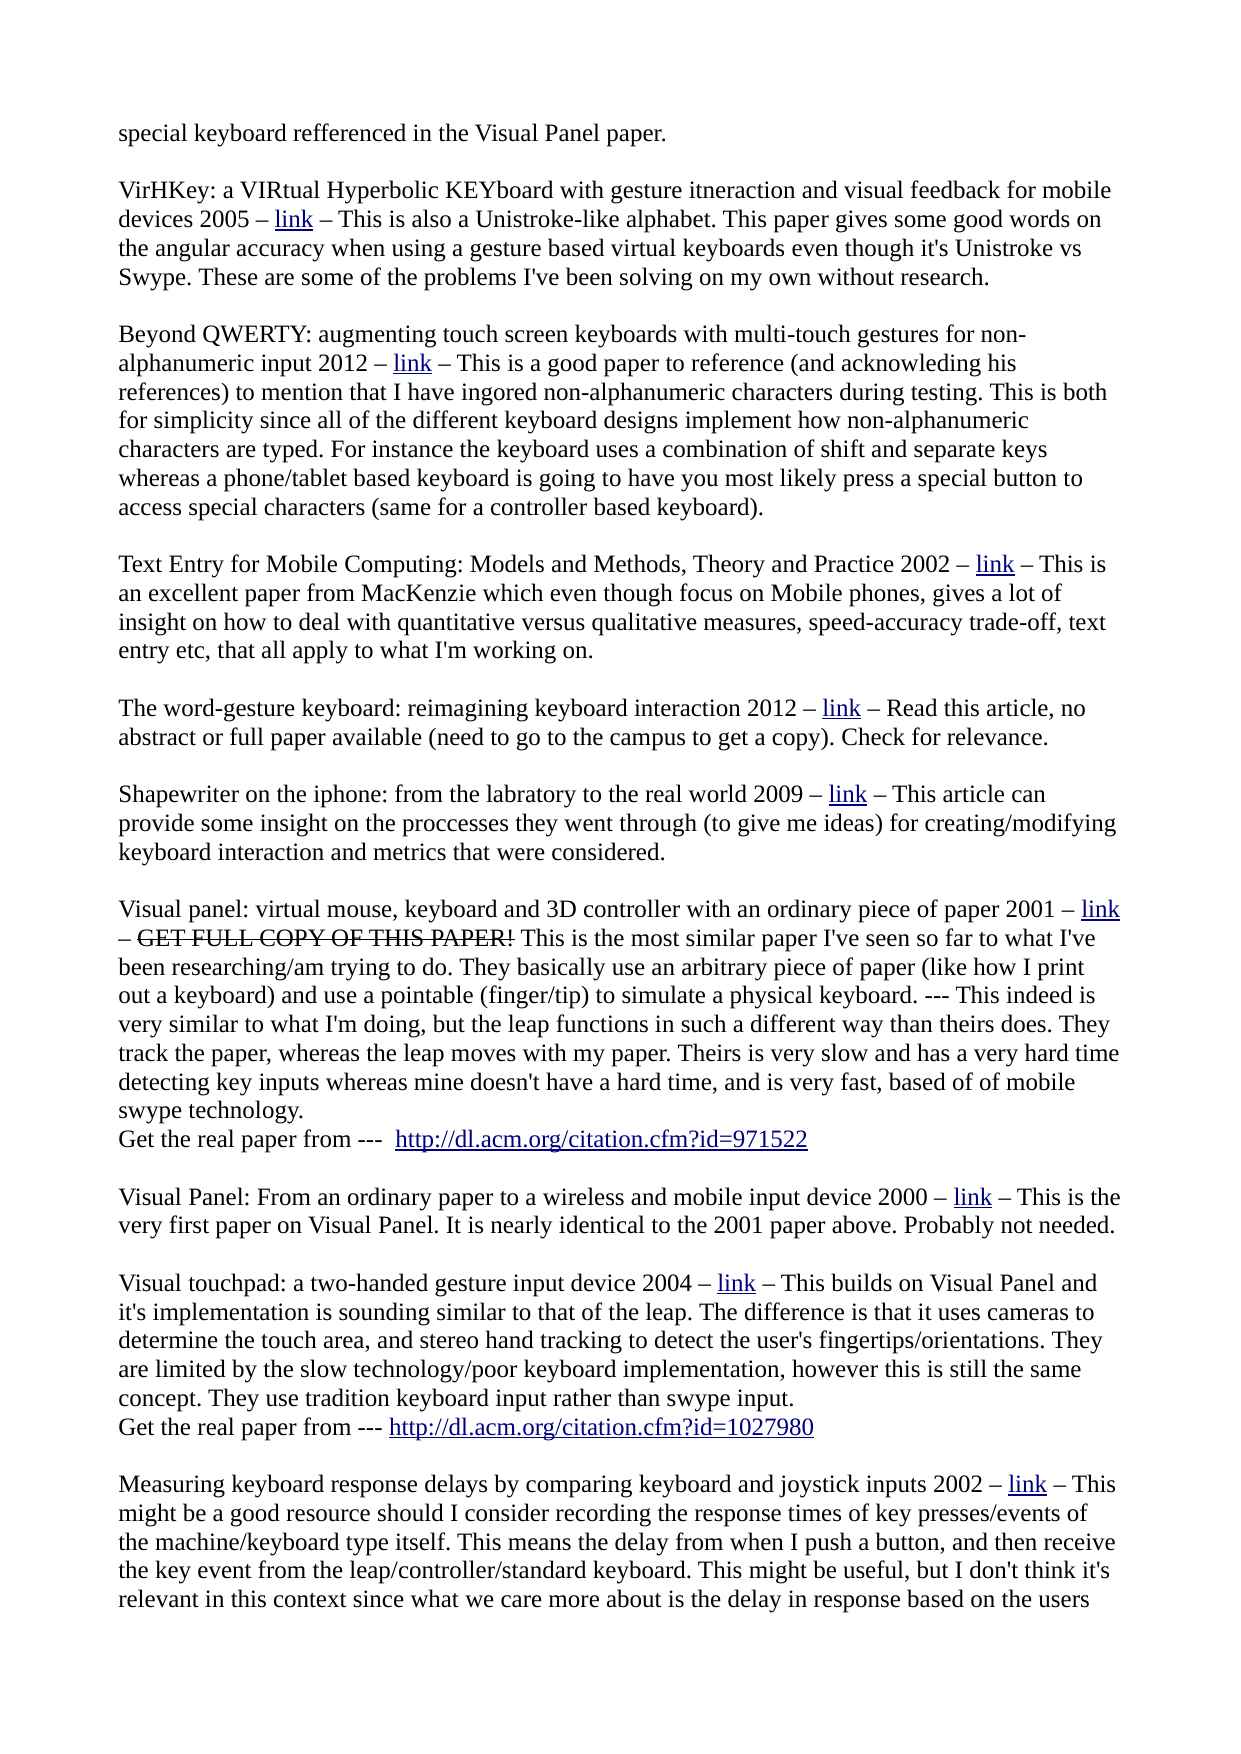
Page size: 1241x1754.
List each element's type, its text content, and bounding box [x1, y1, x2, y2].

text Visual touchpad: a two-handed gesture input device 2004 – link – This builds on Visual Panel and it's implementation is sounding similar to that of the leap. The difference is that it uses cameras to determine the touch area, and stereo hand tracking to detect the user's fingertips/orientations. They are limited by the slow technology/poor keyboard implementation, however this is still the same concept. They use tradition keyboard input rather than swype input. [118, 1268, 1122, 1412]
text Visual panel: virtual mouse, keyboard and 3D controller with an ordinary piece of paper 2001 – link – GET FULL COPY OF THIS PAPER! This is the most similar paper I've seen so far to what I've been researching/am trying to do. They basically use an arbitrary piece of paper (like how I print out a keyboard) and use a pointable (finger/tip) to simulate a physical keyboard. --- This indeed is very similar to what I'm doing, but the leap functions in such a different way than theirs does. They track the paper, whereas the leap moves with my paper. Theirs is very slow and has a very hard time detecting key inputs whereas mine doesn't have a hard time, and is very fast, based of of mobile swype technology. [118, 894, 1122, 1124]
text VirHKey: a VIRtual Hyperbolic KEYboard with gesture itneraction and visual feedback for mobile devices 2005 – link – This is also a Unistroke-like alphabet. This paper gives some good words on the angular accuracy when using a gesture based virtual keyboards even though it's Unistroke vs Swype. These are some of the problems I've been solving on my own without research. [118, 176, 1122, 291]
text Get the real paper from --- http://dl.acm.org/citation.cfm?id=971522 [118, 1124, 1122, 1153]
text The word-gesture keyboard: reimagining keyboard interaction 2012 – link – Read this article, no abstract or full paper available (need to go to the campus to get a copy). Check for relevance. [118, 693, 1122, 751]
text Measuring keyboard response delays by comparing keyboard and joystick inputs 2002 – link – This might be a good resource should I consider recording the response times of key presses/events of the machine/keyboard type itself. This means the delay from when I push a button, and then receive the key event from the leap/controller/standard keyboard. This might be useful, but I don't think it's relevant in this context since what we care more about is the delay in response based on the users [118, 1469, 1122, 1613]
text Get the real paper from --- http://dl.acm.org/citation.cfm?id=1027980 [118, 1412, 1122, 1441]
text Beyond QWERTY: augmenting touch screen keyboards with multi-touch gestures for non-alphanumeric input 2012 – link – This is a good paper to reference (and acknowleding his references) to mention that I have ingored non-alphanumeric characters during testing. This is both for simplicity since all of the different keyboard designs implement how non-alphanumeric characters are typed. For instance the keyboard uses a combination of shift and separate keys whereas a phone/tablet based keyboard is going to have you most likely press a special button to access special characters (same for a controller based keyboard). [118, 319, 1122, 521]
text Shapewriter on the iphone: from the labratory to the real world 2009 – link – This article can provide some insight on the proccesses they went through (to give me ideas) for creating/modifying keyboard interaction and metrics that were considered. [118, 779, 1122, 866]
text Text Entry for Mobile Computing: Models and Methods, Theory and Practice 2002 – link – This is an excellent paper from MacKenzie which even though focus on Mobile phones, gives a lot of insight on how to deal with quantitative versus qualitative measures, speed-accuracy trade-off, text entry etc, that all apply to what I'm working on. [118, 549, 1122, 664]
text Visual Panel: From an ordinary paper to a wireless and mobile input device 2000 – link – This is the very first paper on Visual Panel. It is nearly identical to the 2001 paper above. Probably not needed. [118, 1182, 1122, 1239]
text special keyboard refferenced in the Visual Panel paper. [118, 118, 1122, 147]
